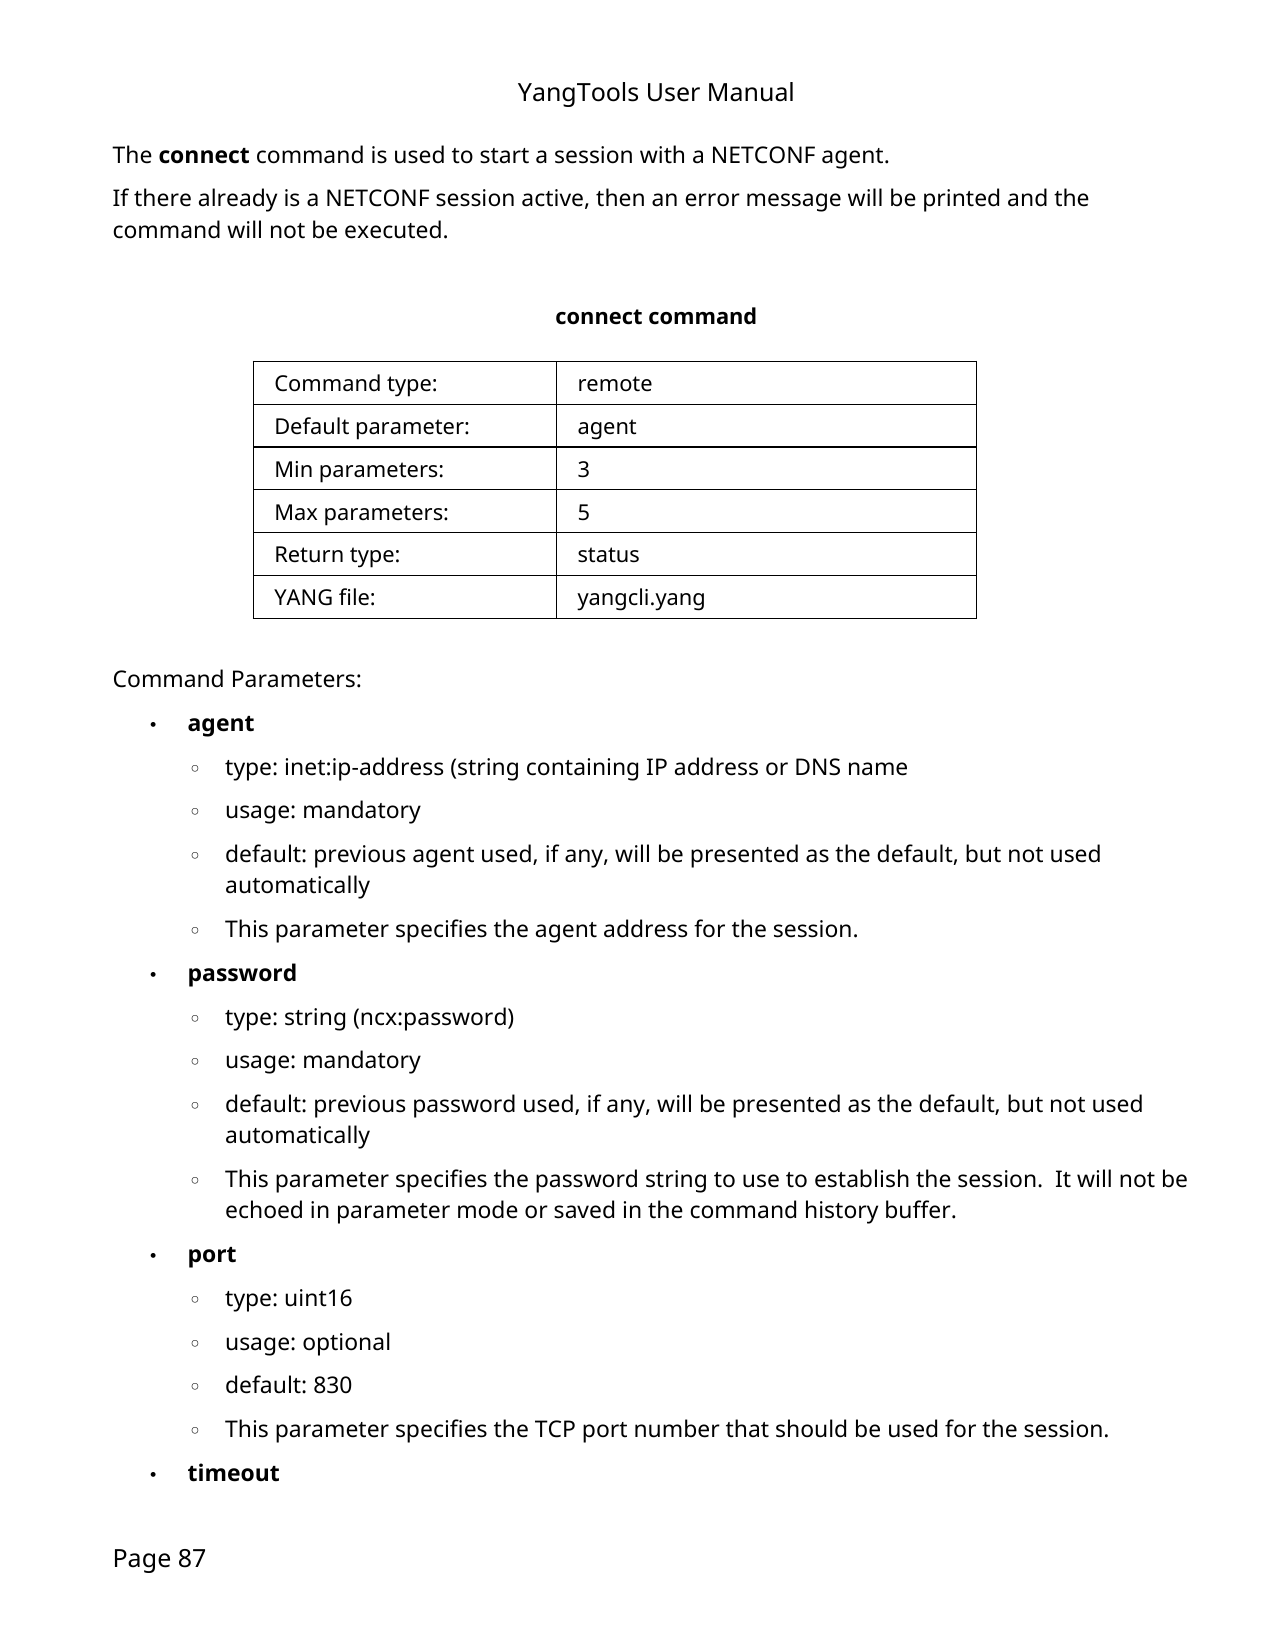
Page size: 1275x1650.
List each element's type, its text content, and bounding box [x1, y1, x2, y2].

list default: previous password used, if any, will be presented as the default, but not used automatically [187, 1088, 1200, 1150]
list default: previous agent used, if any, will be presented as the default, but not used automatically [187, 838, 1200, 900]
list usage: mandatory [187, 1044, 1200, 1075]
table_cell agent [557, 405, 976, 446]
text The connect command is used to start a session with a NETCONF agent. [112, 138, 1200, 170]
list This parameter specifies the password string to use to establish the session. It will not be echoed in parameter mode or saved in the command history buffer. [187, 1163, 1200, 1225]
table_cell Max parameters: [254, 490, 556, 532]
list usage: optional [187, 1325, 1200, 1357]
table_cell Min parameters: [254, 448, 556, 489]
list type: uint16 [187, 1282, 1200, 1313]
list timeout [150, 1457, 1200, 1488]
table_cell YANG file: [254, 576, 556, 618]
table_header Command type: [254, 362, 556, 403]
table_header remote [557, 362, 976, 403]
list default: 830 [187, 1369, 1200, 1400]
table_cell yangcli.yang [557, 576, 976, 618]
list This parameter specifies the agent address for the session. [187, 913, 1200, 944]
table_cell 5 [557, 490, 976, 532]
table_cell 3 [557, 448, 976, 489]
list port [150, 1238, 1200, 1269]
table_cell Return type: [254, 533, 556, 575]
list password [150, 957, 1200, 988]
table_cell status [557, 533, 976, 575]
list agent [150, 707, 1200, 738]
list usage: mandatory [187, 794, 1200, 825]
list type: string (ncx:password) [187, 1000, 1200, 1032]
list type: inet:ip-address (string containing IP address or DNS name [187, 750, 1200, 782]
table_cell Default parameter: [254, 405, 556, 446]
list This parameter specifies the TCP port number that should be used for the session. [187, 1413, 1200, 1444]
text Command Parameters: [112, 663, 1200, 694]
subtitle connect command [127, 301, 1185, 331]
text If there already is a NETCONF session active, then an error message will be printed and the command will not be executed. [112, 182, 1200, 245]
